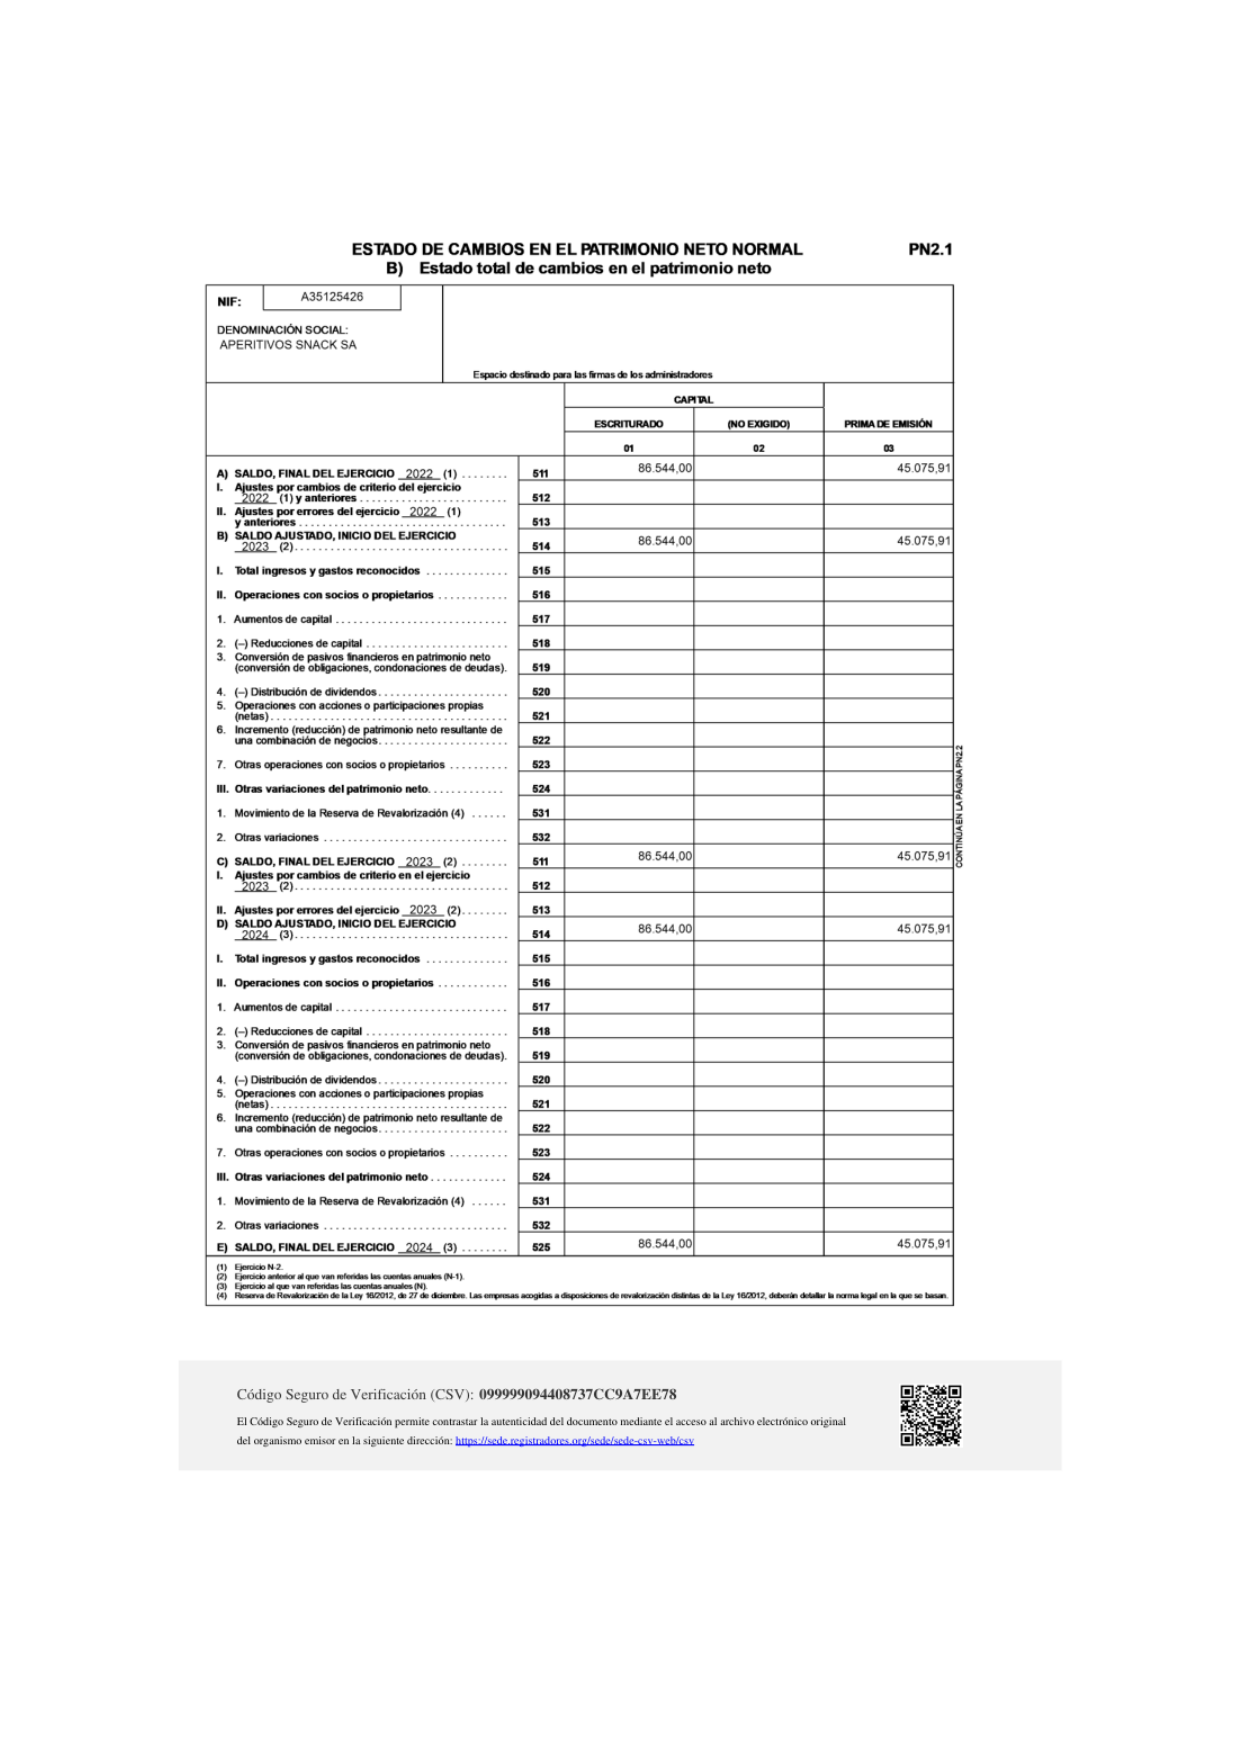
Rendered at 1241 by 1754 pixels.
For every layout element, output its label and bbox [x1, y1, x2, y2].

picture [118, 146, 1123, 1567]
